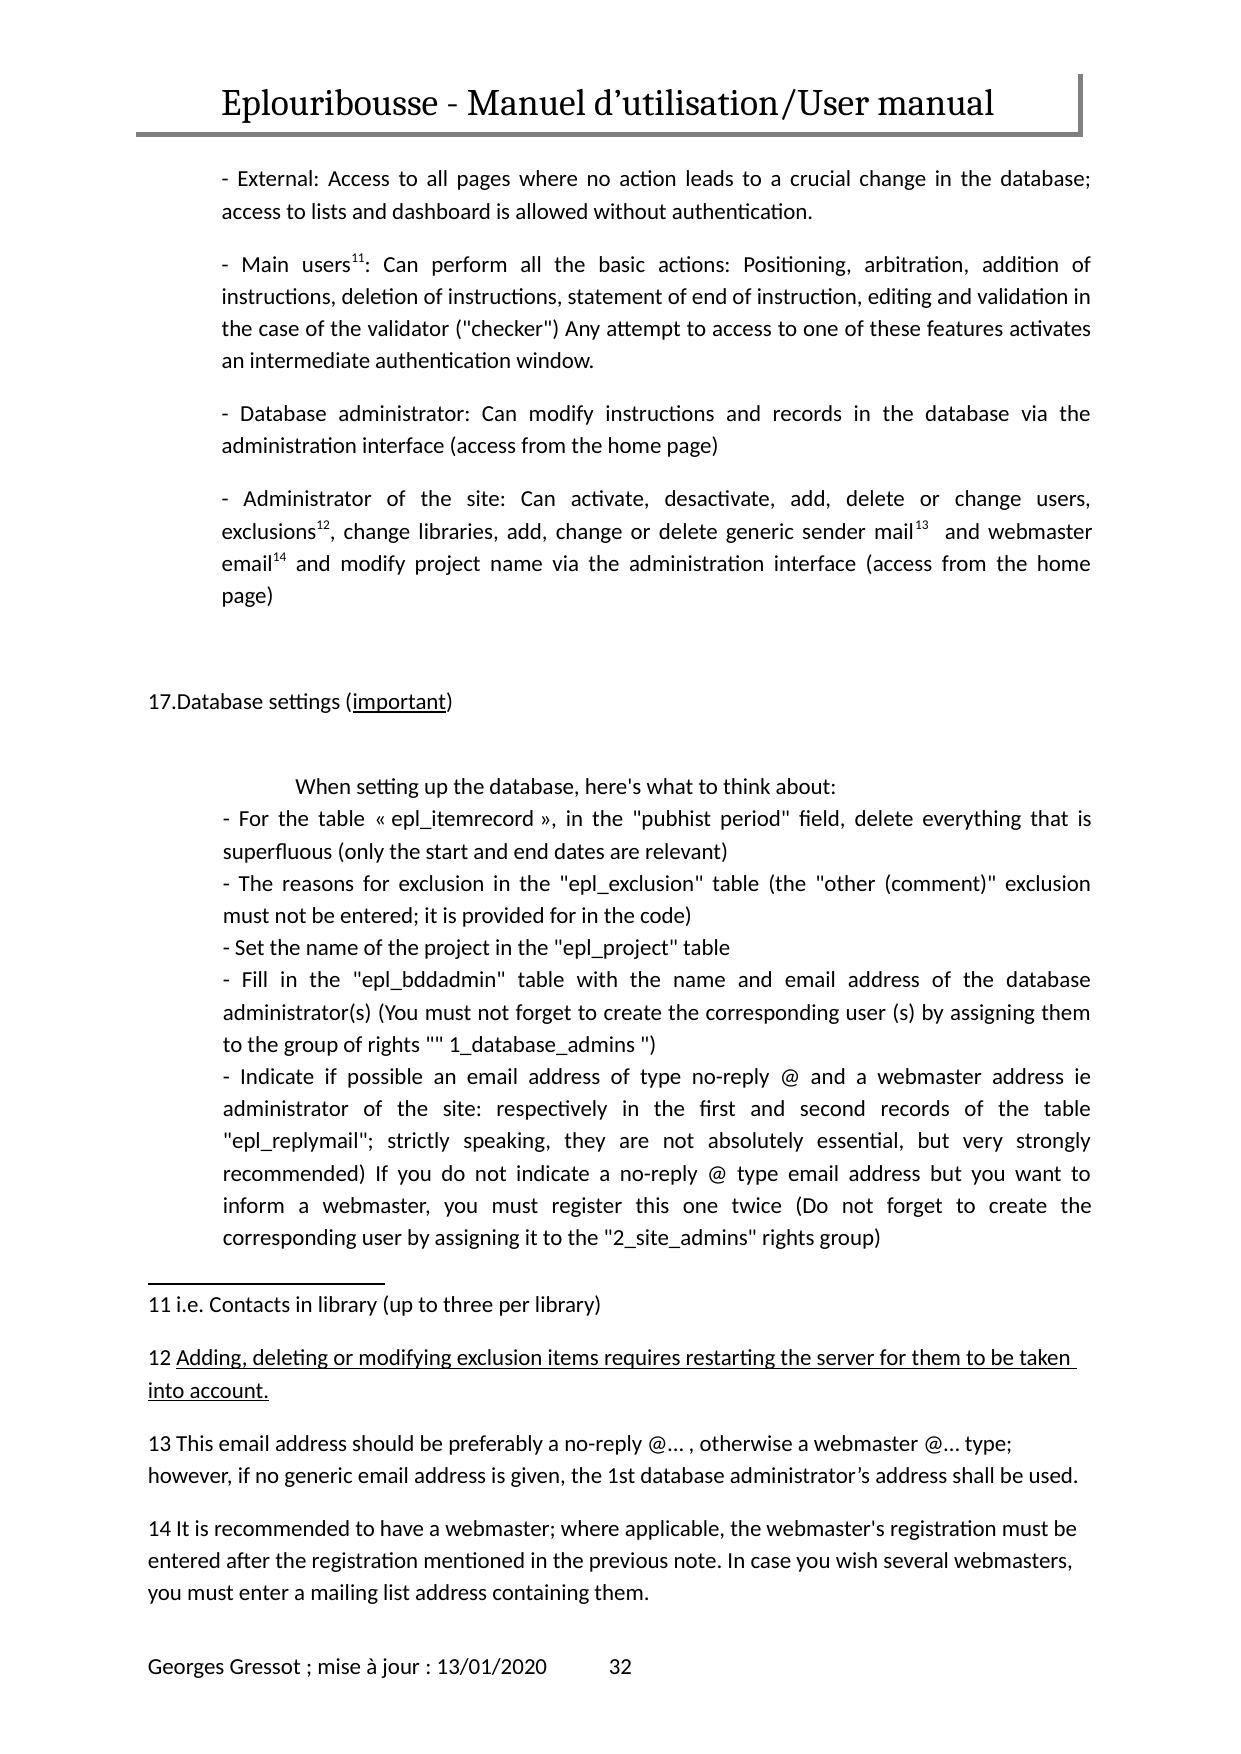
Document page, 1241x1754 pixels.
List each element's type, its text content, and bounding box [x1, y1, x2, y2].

list When setting up the database, here's what to think about: [223, 772, 1093, 800]
text Adding, deleting or modifying exclusion items requires restarting the server for them to be taken into account. [148, 1343, 1093, 1404]
list - The reasons for exclusion in the "epl_exclusion" table (the "other (comment)" exclusion must not be entered; it is provided for in the code) [223, 869, 1093, 929]
text It is recommended to have a webmaster; where applicable, the webmaster's registration must be entered after the registration mentioned in the previous note. In case you wish several webmasters, you must enter a mailing list address containing them. [148, 1514, 1093, 1606]
list - Fill in the "epl_bddadmin" table with the name and email address of the database administrator(s) (You must not forget to create the corresponding user (s) by assigning them to the group of rights "" 1_database_admins ") [223, 966, 1093, 1058]
text - External: Access to all pages where no action leads to a crucial change in the database; access to lists and dashboard is allowed without authentication. [221, 164, 1093, 225]
list - For the table « epl_itemrecord », in the "pubhist period" field, delete everything that is superfluous (only the start and end dates are relevant) [223, 804, 1093, 865]
text i.e. Contacts in library (up to three per library) [148, 1291, 1093, 1318]
text - Main users: Can perform all the basic actions: Positioning, arbitration, addition of instructions, deletion of instructions, statement of end of instruction, editing and validation in the case of the validator ("checker") Any attempt to access to one of these features activates an intermediate authentication window. [221, 250, 1093, 374]
text - Database administrator: Can modify instructions and records in the database via the administration interface (access from the home page) [221, 399, 1093, 459]
text This email address should be preferably a no-reply @… , otherwise a webmaster @… type; however, if no generic email address is given, the 1st database administrator’s address shall be used. [148, 1429, 1093, 1489]
text - Administrator of the site: Can activate, desactivate, add, delete or change users, exclusions, change libraries, add, change or delete generic sender mail and webmaster email and modify project name via the administration interface (access from the home page) [221, 484, 1093, 609]
list - Set the name of the project in the "epl_project" table [223, 933, 1093, 961]
text 17.Database settings (important) [148, 687, 1093, 715]
list - Indicate if possible an email address of type no-reply @ and a webmaster address ie administrator of the site: respectively in the first and second records of the table "epl_replymail"; strictly speaking, they are not absolutely essential, but very strongly recommended) If you do not indicate a no-reply @ type email address but you want to inform a webmaster, you must register this one twice (Do not forget to create the corresponding user by assigning it to the "2_site_admins" rights group) [223, 1062, 1093, 1251]
